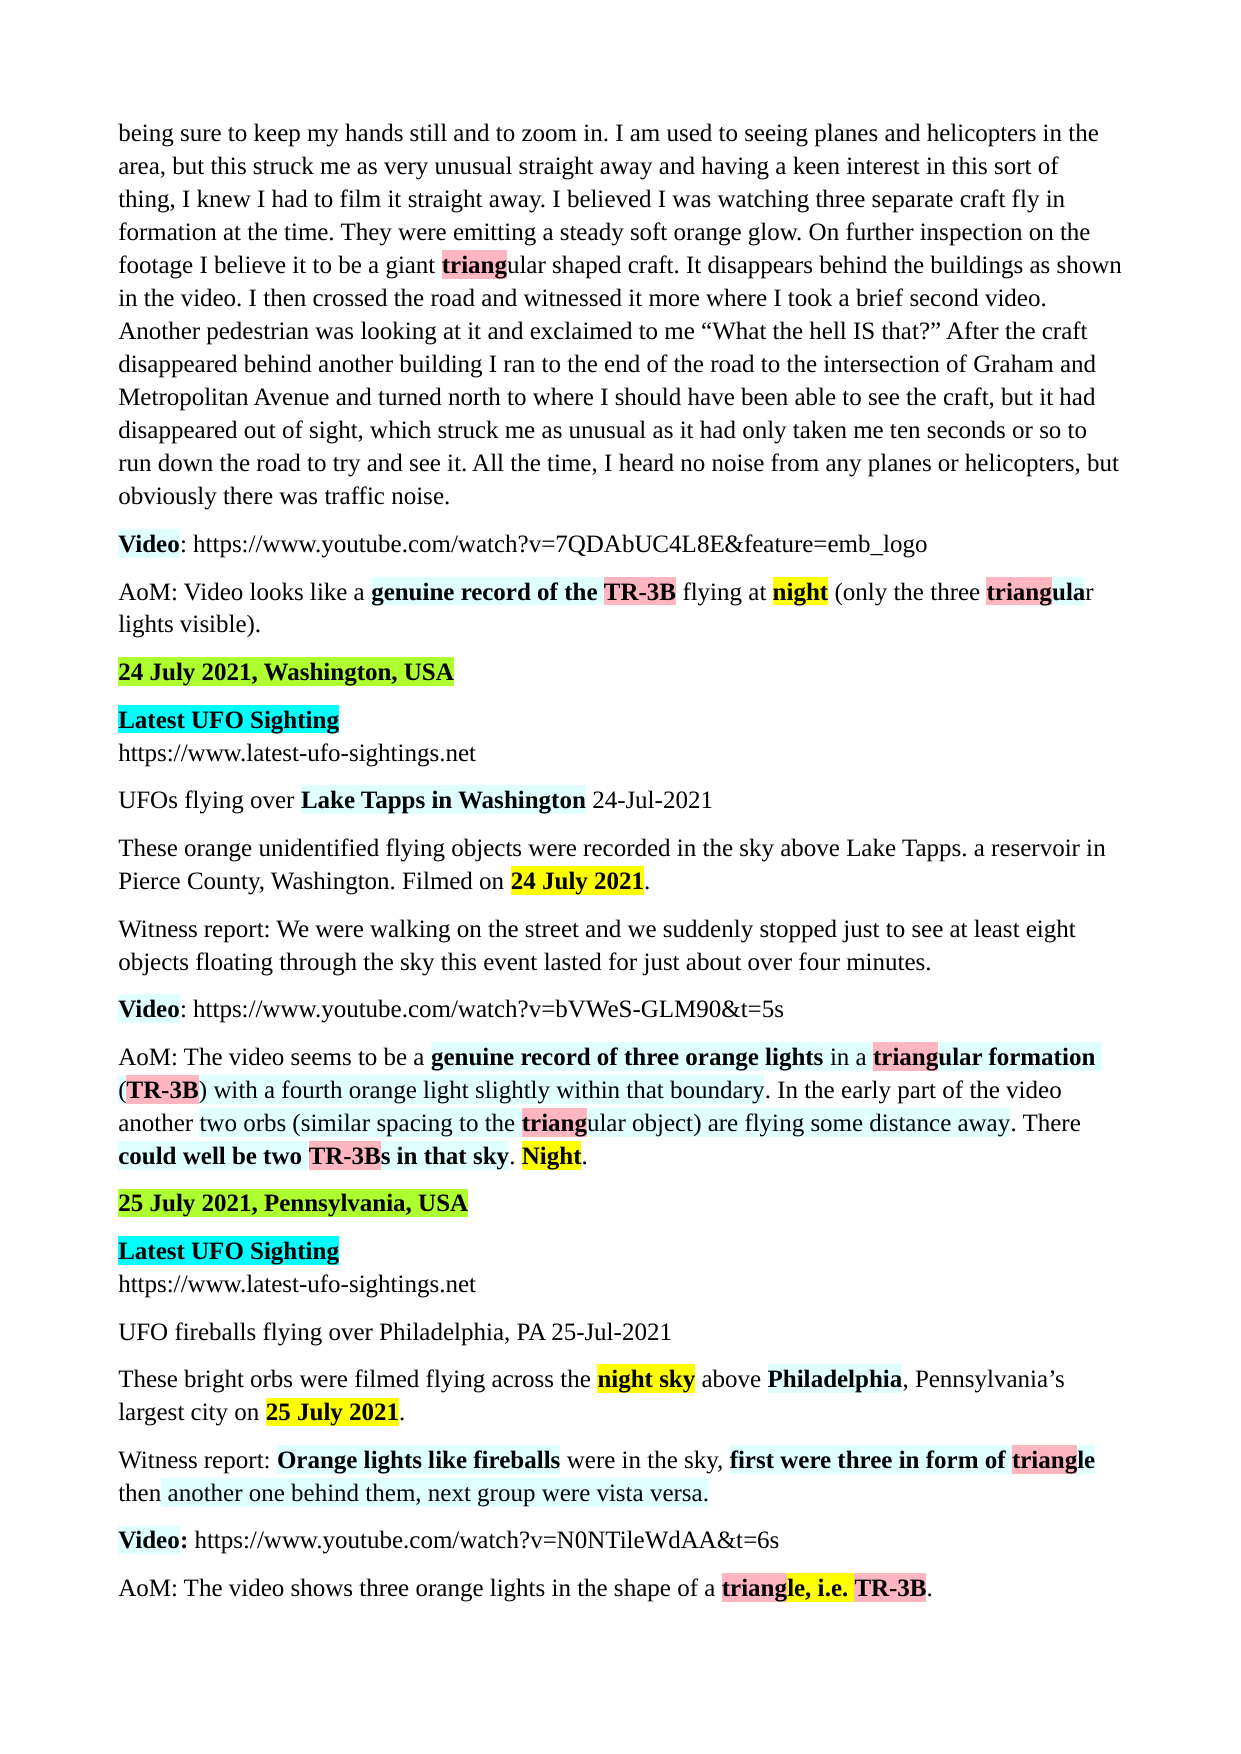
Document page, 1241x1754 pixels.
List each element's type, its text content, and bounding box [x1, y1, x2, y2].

text AoM: Video looks like a genuine record of the TR-3B flying at night (only the three triangular lights visible). [118, 577, 1122, 638]
text UFOs flying over Lake Tapps in Washington 24-Jul-2021 [118, 785, 1122, 814]
text UFO fireballs flying over Philadelphia, PA 25-Jul-2021 [118, 1317, 1122, 1346]
text 25 July 2021, Pennsylvania, USA [118, 1188, 1122, 1217]
text Video: https://www.youtube.com/watch?v=7QDAbUC4L8E&feature=emb_logo [118, 529, 1122, 558]
text Video: https://www.youtube.com/watch?v=N0NTileWdAA&t=6s [118, 1526, 1122, 1554]
text 24 July 2021, Washington, USA [118, 657, 1122, 686]
text Witness report: We were walking on the street and we suddenly stopped just to see at least eight objects floating through the sky this event lasted for just about over four minutes. [118, 914, 1122, 975]
text AoM: The video seems to be a genuine record of three orange lights in a triangular formation (TR-3B) with a fourth orange light slightly within that boundary. In the early part of the video another two orbs (similar spacing to the triangular object) are flying some distance away. There could well be two TR-3Bs in that sky. Night. [118, 1042, 1122, 1170]
text Latest UFO Sighting https://www.latest-ufo-sightings.net [118, 705, 1122, 767]
text Video: https://www.youtube.com/watch?v=bVWeS-GLM90&t=5s [118, 994, 1122, 1023]
text These orange unidentified flying objects were recorded in the sky above Lake Tapps. a reservoir in Pierce County, Washington. Filmed on 24 July 2021. [118, 833, 1122, 895]
text Witness report: Orange lights like fireballs were in the sky, first were three in form of triangle then another one behind them, next group were vista versa. [118, 1445, 1122, 1507]
text being sure to keep my hands still and to zoom in. I am used to seeing planes and helicopters in the area, but this struck me as very unusual straight away and having a keen interest in this sort of thing, I knew I had to film it straight away. I believed I was watching three separate craft fly in formation at the time. They were emitting a steady soft orange glow. On further inspection on the footage I believe it to be a giant triangular shaped craft. It disappears behind the buildings as shown in the video. I then crossed the road and witnessed it more where I took a brief second video. Another pedestrian was looking at it and exclaimed to me “What the hell IS that?” After the craft disappeared behind another building I ran to the end of the road to the intersection of Graham and Metropolitan Avenue and turned north to where I should have been able to see the craft, but it had disappeared out of sight, which struck me as unusual as it had only taken me ten seconds or so to run down the road to try and see it. All the time, I heard no noise from any planes or helicopters, but obviously there was traffic noise. [118, 118, 1122, 510]
text These bright orbs were filmed flying across the night sky above Philadelphia, Pennsylvania’s largest city on 25 July 2021. [118, 1364, 1122, 1426]
text Latest UFO Sighting https://www.latest-ufo-sightings.net [118, 1236, 1122, 1298]
text AoM: The video shows three orange lights in the shape of a triangle, i.e. TR-3B. [118, 1573, 1122, 1602]
